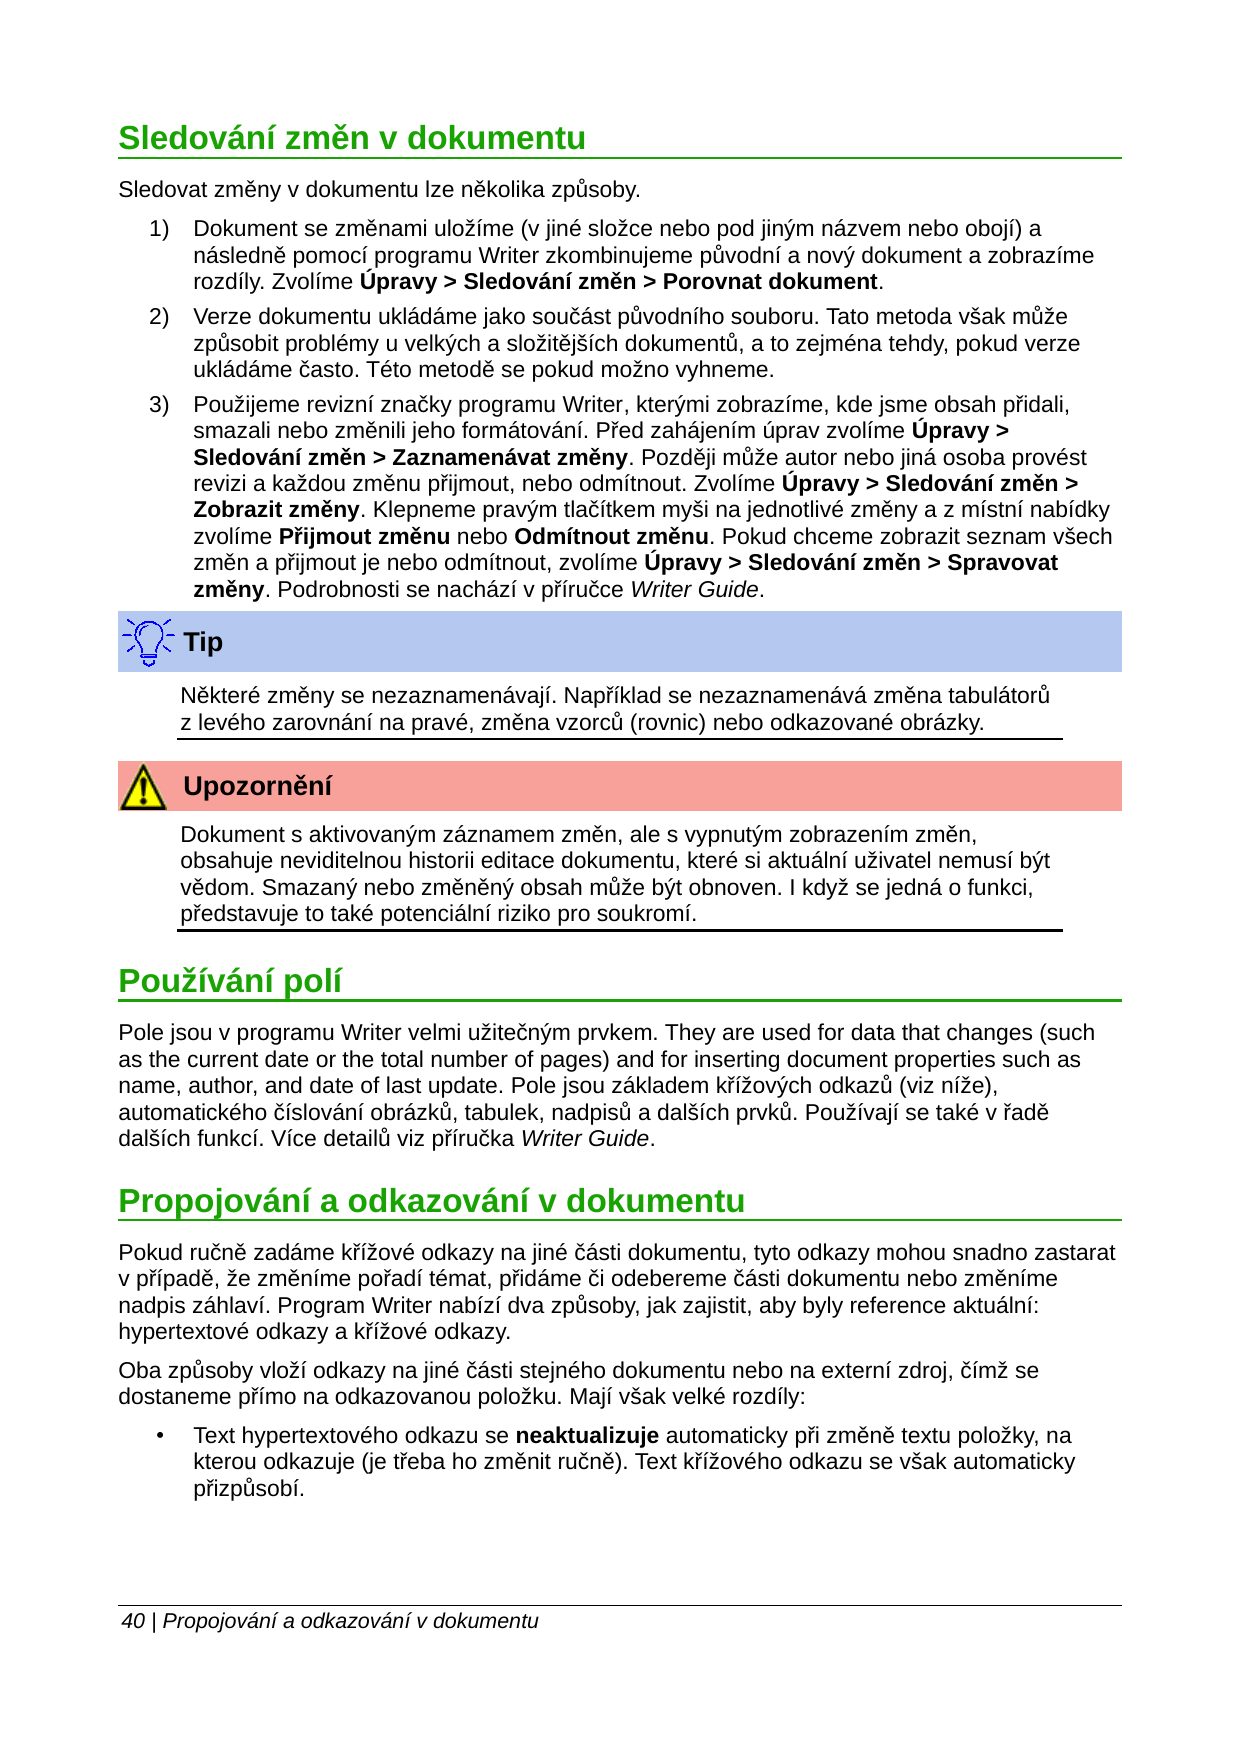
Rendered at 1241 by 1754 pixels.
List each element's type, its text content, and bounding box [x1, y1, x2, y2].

text Některé změny se nezaznamenávají. Například se nezaznamenává změna tabulátorů z levého zarovnání na pravé, změna vzorců (rovnic) nebo odkazované obrázky. [177, 679, 1063, 738]
picture [119, 611, 179, 671]
subtitle Upozornění [118, 761, 1122, 811]
text Sledovat změny v dokumentu lze několika způsoby. [118, 176, 1122, 203]
subtitle Tip [118, 611, 1122, 672]
list Verze dokumentu ukládáme jako součást původního souboru. Tato metoda však může způsobit problémy u velkých a složitějších dokumentů, a to zejména tehdy, pokud verze ukládáme často. Této metodě se pokud možno vyhneme. [169, 303, 1122, 382]
picture [119, 762, 167, 810]
subtitle Propojování a odkazování v dokumentu [118, 1181, 1122, 1219]
list Dokument se změnami uložíme (v jiné složce nebo pod jiným názvem nebo obojí) a následně pomocí programu Writer zkombinujeme původní a nový dokument a zobrazíme rozdíly. Zvolíme Úpravy > Sledování změn > Porovnat dokument. [169, 215, 1122, 294]
list Použijeme revizní značky programu Writer, kterými zobrazíme, kde jsme obsah přidali, smazali nebo změnili jeho formátování. Před zahájením úprav zvolíme Úpravy > Sledování změn > Zaznamenávat změny. Později může autor nebo jiná osoba provést revizi a každou změnu přijmout, nebo odmítnout. Zvolíme Úpravy > Sledování změn > Zobrazit změny. Klepneme pravým tlačítkem myši na jednotlivé změny a z místní nabídky zvolíme Přijmout změnu nebo Odmítnout změnu. Pokud chceme zobrazit seznam všech změn a přijmout je nebo odmítnout, zvolíme Úpravy > Sledování změn > Spravovat změny. Podrobnosti se nachází v příručce Writer Guide. [169, 391, 1122, 602]
text Pole jsou v programu Writer velmi užitečným prvkem. They are used for data that changes (such as the current date or the total number of pages) and for inserting document properties such as name, author, and date of last update. Pole jsou základem křížových odkazů (viz níže), automatického číslování obrázků, tabulek, nadpisů a dalších prvků. Používají se také v řadě dalších funkcí. Více detailů viz příručka Writer Guide. [118, 1019, 1122, 1151]
subtitle Sledování změn v dokumentu [118, 118, 1122, 157]
text Dokument s aktivovaným záznamem změn, ale s vypnutým zobrazením změn, obsahuje neviditelnou historii editace dokumentu, které si aktuální uživatel nemusí být vědom. Smazaný nebo změněný obsah může být obnoven. I když se jedná o funkci, představuje to také potenciální riziko pro soukromí. [177, 818, 1063, 929]
text Oba způsoby vloží odkazy na jiné části stejného dokumentu nebo na externí zdroj, čímž se dostaneme přímo na odkazovanou položku. Mají však velké rozdíly: [118, 1357, 1122, 1409]
subtitle Používání polí [118, 961, 1122, 999]
text Pokud ručně zadáme křížové odkazy na jiné části dokumentu, tyto odkazy mohou snadno zastarat v případě, že změníme pořadí témat, přidáme či odebereme části dokumentu nebo změníme nadpis záhlaví. Program Writer nabízí dva způsoby, jak zajistit, aby byly reference aktuální: hypertextové odkazy a křížové odkazy. [118, 1239, 1122, 1344]
list Text hypertextového odkazu se neaktualizuje automaticky při změně textu položky, na kterou odkazuje (je třeba ho změnit ručně). Text křížového odkazu se však automaticky přizpůsobí. [156, 1422, 1122, 1501]
